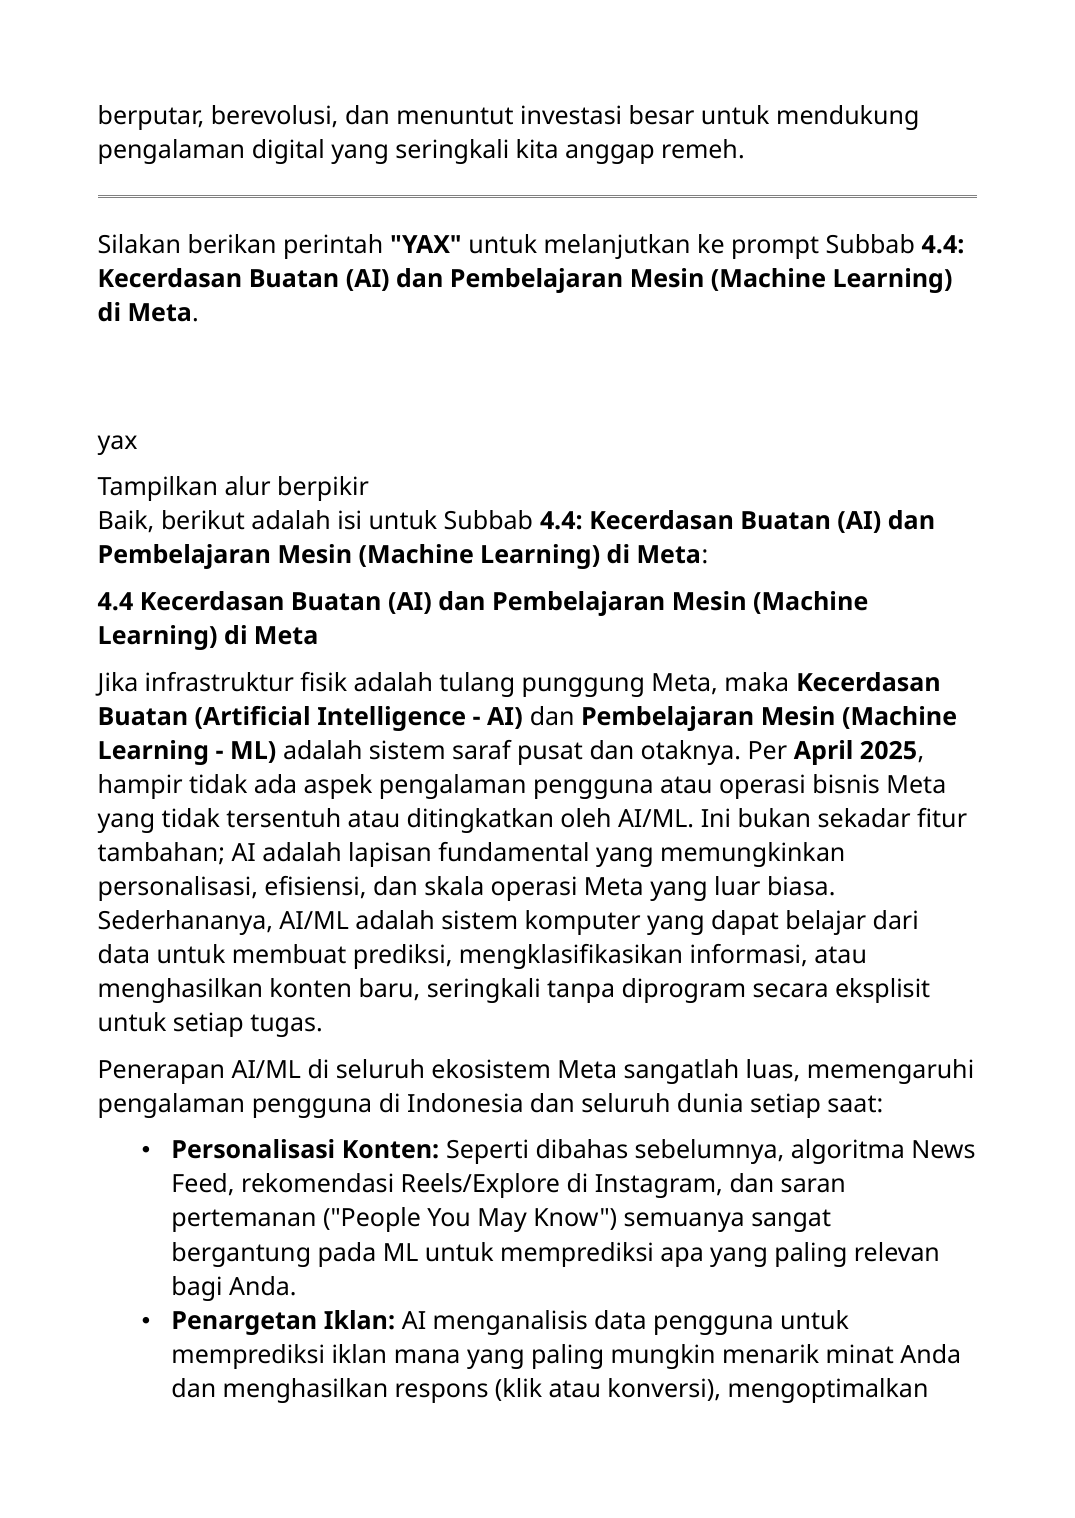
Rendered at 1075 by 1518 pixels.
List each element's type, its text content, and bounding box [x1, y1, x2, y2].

text yax [97, 422, 977, 456]
list Penargetan Iklan: AI menganalisis data pengguna untuk memprediksi iklan mana yang paling mungkin menarik minat Anda dan menghasilkan respons (klik atau konversi), mengoptimalkan [142, 1302, 977, 1404]
text Baik, berikut adalah isi untuk Subbab 4.4: Kecerdasan Buatan (AI) dan Pembelajaran Mesin (Machine Learning) di Meta: [97, 503, 977, 571]
list Personalisasi Konten: Seperti dibahas sebelumnya, algoritma News Feed, rekomendasi Reels/Explore di Instagram, dan saran pertemanan ("People You May Know") semuanya sangat bergantung pada ML untuk memprediksi apa yang paling relevan bagi Anda. [142, 1132, 977, 1302]
text Tampilkan alur berpikir [97, 469, 977, 503]
text Penerapan AI/ML di seluruh ekosistem Meta sangatlah luas, memengaruhi pengalaman pengguna di Indonesia dan seluruh dunia setiap saat: [97, 1051, 977, 1119]
text berputar, berevolusi, dan menuntut investasi besar untuk mendukung pengalaman digital yang seringkali kita anggap remeh. [97, 97, 977, 166]
text Silakan berikan perintah "YAX" untuk melanjutkan ke prompt Subbab 4.4: Kecerdasan Buatan (AI) dan Pembelajaran Mesin (Machine Learning) di Meta. [97, 227, 977, 329]
text Jika infrastruktur fisik adalah tulang punggung Meta, maka Kecerdasan Buatan (Artificial Intelligence - AI) dan Pembelajaran Mesin (Machine Learning - ML) adalah sistem saraf pusat dan otaknya. Per April 2025, hampir tidak ada aspek pengalaman pengguna atau operasi bisnis Meta yang tidak tersentuh atau ditingkatkan oleh AI/ML. Ini bukan sekadar fitur tambahan; AI adalah lapisan fundamental yang memungkinkan personalisasi, efisiensi, dan skala operasi Meta yang luar biasa. Sederhananya, AI/ML adalah sistem komputer yang dapat belajar dari data untuk membuat prediksi, mengklasifikasikan informasi, atau menghasilkan konten baru, seringkali tanpa diprogram secara eksplisit untuk setiap tugas. [97, 664, 977, 1039]
text 4.4 Kecerdasan Buatan (AI) dan Pembelajaran Mesin (Machine Learning) di Meta [97, 583, 977, 652]
